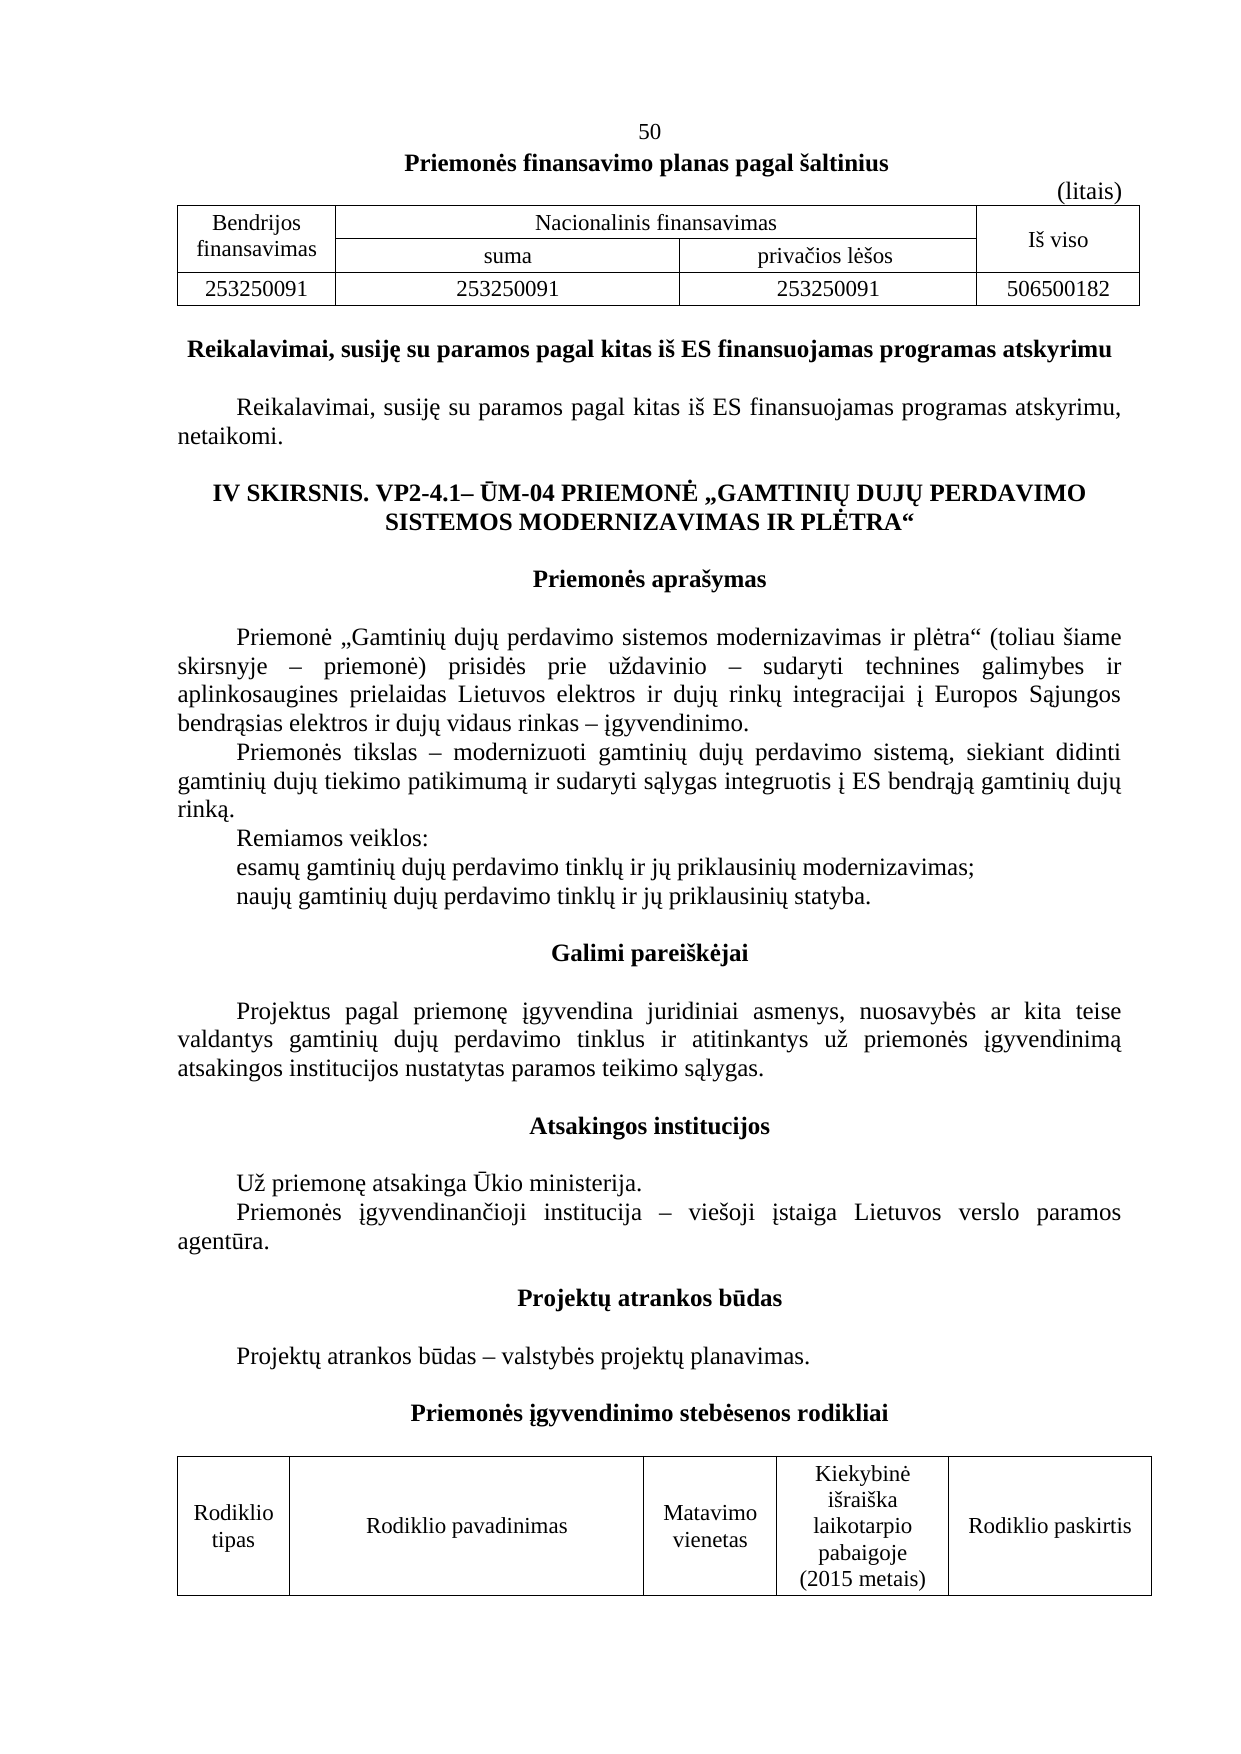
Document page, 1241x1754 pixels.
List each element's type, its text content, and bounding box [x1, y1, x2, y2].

table_cell privačios lėšos [680, 239, 976, 272]
text Reikalavimai, susiję su paramos pagal kitas iš ES finansuojamas programas atskyrimu [177, 334, 1122, 363]
text Projektus pagal priemonę įgyvendina juridiniai asmenys, nuosavybės ar kita teise valdantys gamtinių dujų perdavimo tinklus ir atitinkantys už priemonės įgyvendinimą atsakingos institucijos nustatytas paramos teikimo sąlygas. [177, 996, 1122, 1082]
table_header Rodiklio pavadinimas [290, 1457, 643, 1594]
table_cell 506500182 [977, 273, 1139, 305]
text Už priemonę atsakinga Ūkio ministerija. [177, 1168, 1122, 1197]
text Priemonės aprašymas [177, 564, 1122, 593]
text Galimi pareiškėjai [177, 938, 1122, 967]
text IV SKIRSNIS. VP2-4.1– ŪM-04 priemonė „GAMTINIŲ DUJŲ PERDAVIMO SISTEMOS MODERNIZAVIMAS IR plėtra“ [177, 478, 1122, 536]
table_header Kiekybinė išraiška laikotarpio pabaigoje (2015 metais) [777, 1457, 948, 1594]
text Priemonės įgyvendinančioji institucija – viešoji įstaiga Lietuvos verslo paramos agentūra. [177, 1197, 1122, 1254]
table_header Bendrijos finansavimas [178, 206, 335, 272]
table_header Iš viso [977, 206, 1139, 272]
text Priemonės įgyvendinimo stebėsenos rodikliai [177, 1398, 1122, 1427]
text (litais) [177, 176, 1122, 205]
table_cell 253250091 [178, 273, 335, 305]
table_cell 253250091 [336, 273, 679, 305]
table_header Rodiklio tipas [178, 1457, 289, 1594]
table_cell suma [336, 239, 679, 272]
table_header Rodiklio paskirtis [949, 1457, 1151, 1594]
text Reikalavimai, susiję su paramos pagal kitas iš ES finansuojamas programas atskyrimu, netaikomi. [177, 392, 1122, 449]
text Projektų atrankos būdas – valstybės projektų planavimas. [177, 1341, 1122, 1369]
text Atsakingos institucijos [177, 1111, 1122, 1139]
table_header Nacionalinis finansavimas [336, 206, 976, 238]
text naujų gamtinių dujų perdavimo tinklų ir jų priklausinių statyba. [177, 881, 1122, 909]
text Projektų atrankos būdas [177, 1283, 1122, 1312]
text esamų gamtinių dujų perdavimo tinklų ir jų priklausinių modernizavimas; [177, 852, 1122, 881]
table_cell 253250091 [680, 273, 976, 305]
table_header Matavimo vienetas [644, 1457, 776, 1594]
text Priemonės tikslas – modernizuoti gamtinių dujų perdavimo sistemą, siekiant didinti gamtinių dujų tiekimo patikimumą ir sudaryti sąlygas integruotis į ES bendrąją gamtinių dujų rinką. [177, 737, 1122, 823]
text Priemonė „Gamtinių dujų perdavimo sistemos modernizavimas ir plėtra“ (toliau šiame skirsnyje – priemonė) prisidės prie uždavinio – sudaryti technines galimybes ir aplinkosaugines prielaidas Lietuvos elektros ir dujų rinkų integracijai į Europos Sąjungos bendrąsias elektros ir dujų vidaus rinkas – įgyvendinimo. [177, 622, 1122, 737]
text Remiamos veiklos: [177, 823, 1122, 852]
text Priemonės finansavimo planas pagal šaltinius [177, 148, 1122, 176]
